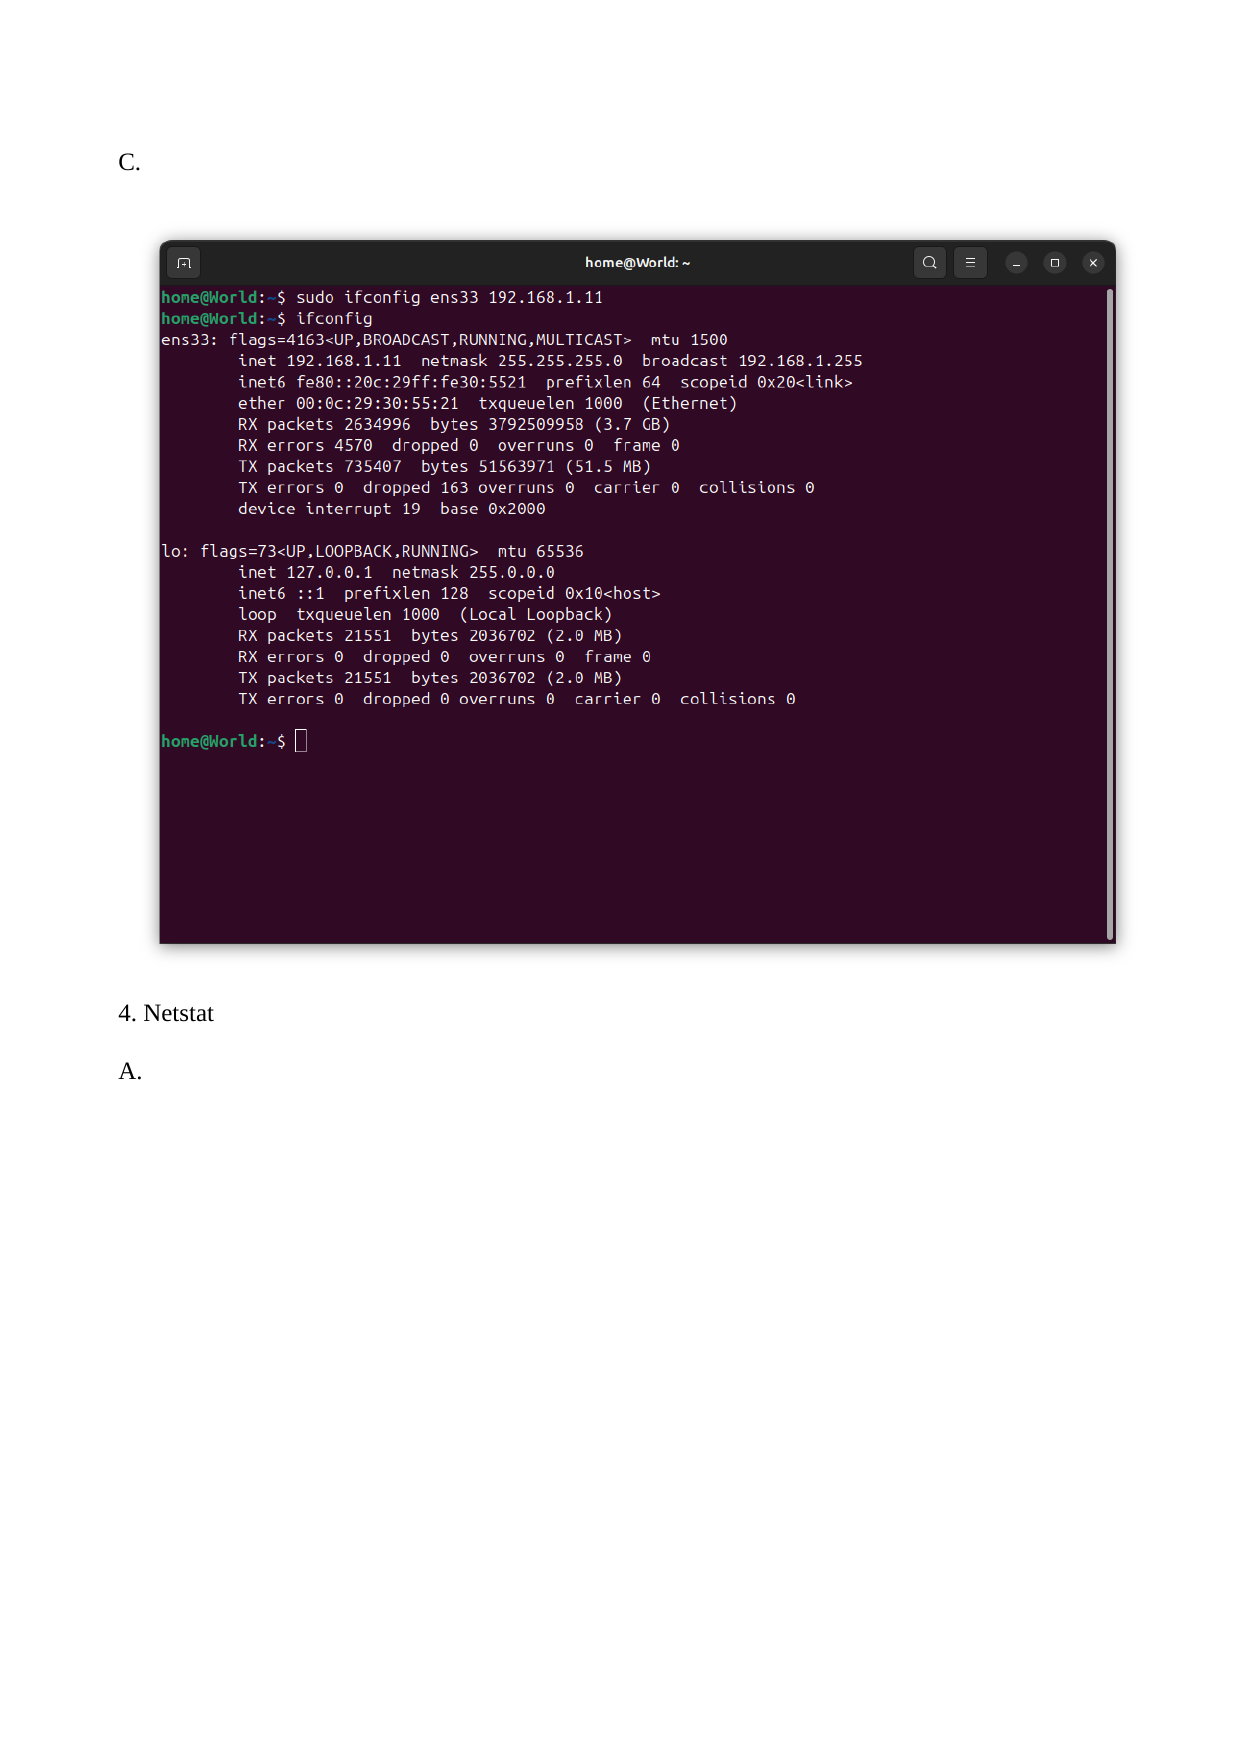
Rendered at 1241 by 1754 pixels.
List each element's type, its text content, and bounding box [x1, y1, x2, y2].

text C. [118, 147, 1122, 176]
text A. [118, 1056, 1122, 1084]
picture [135, 218, 1140, 970]
text 4. Netstat [118, 998, 1122, 1027]
